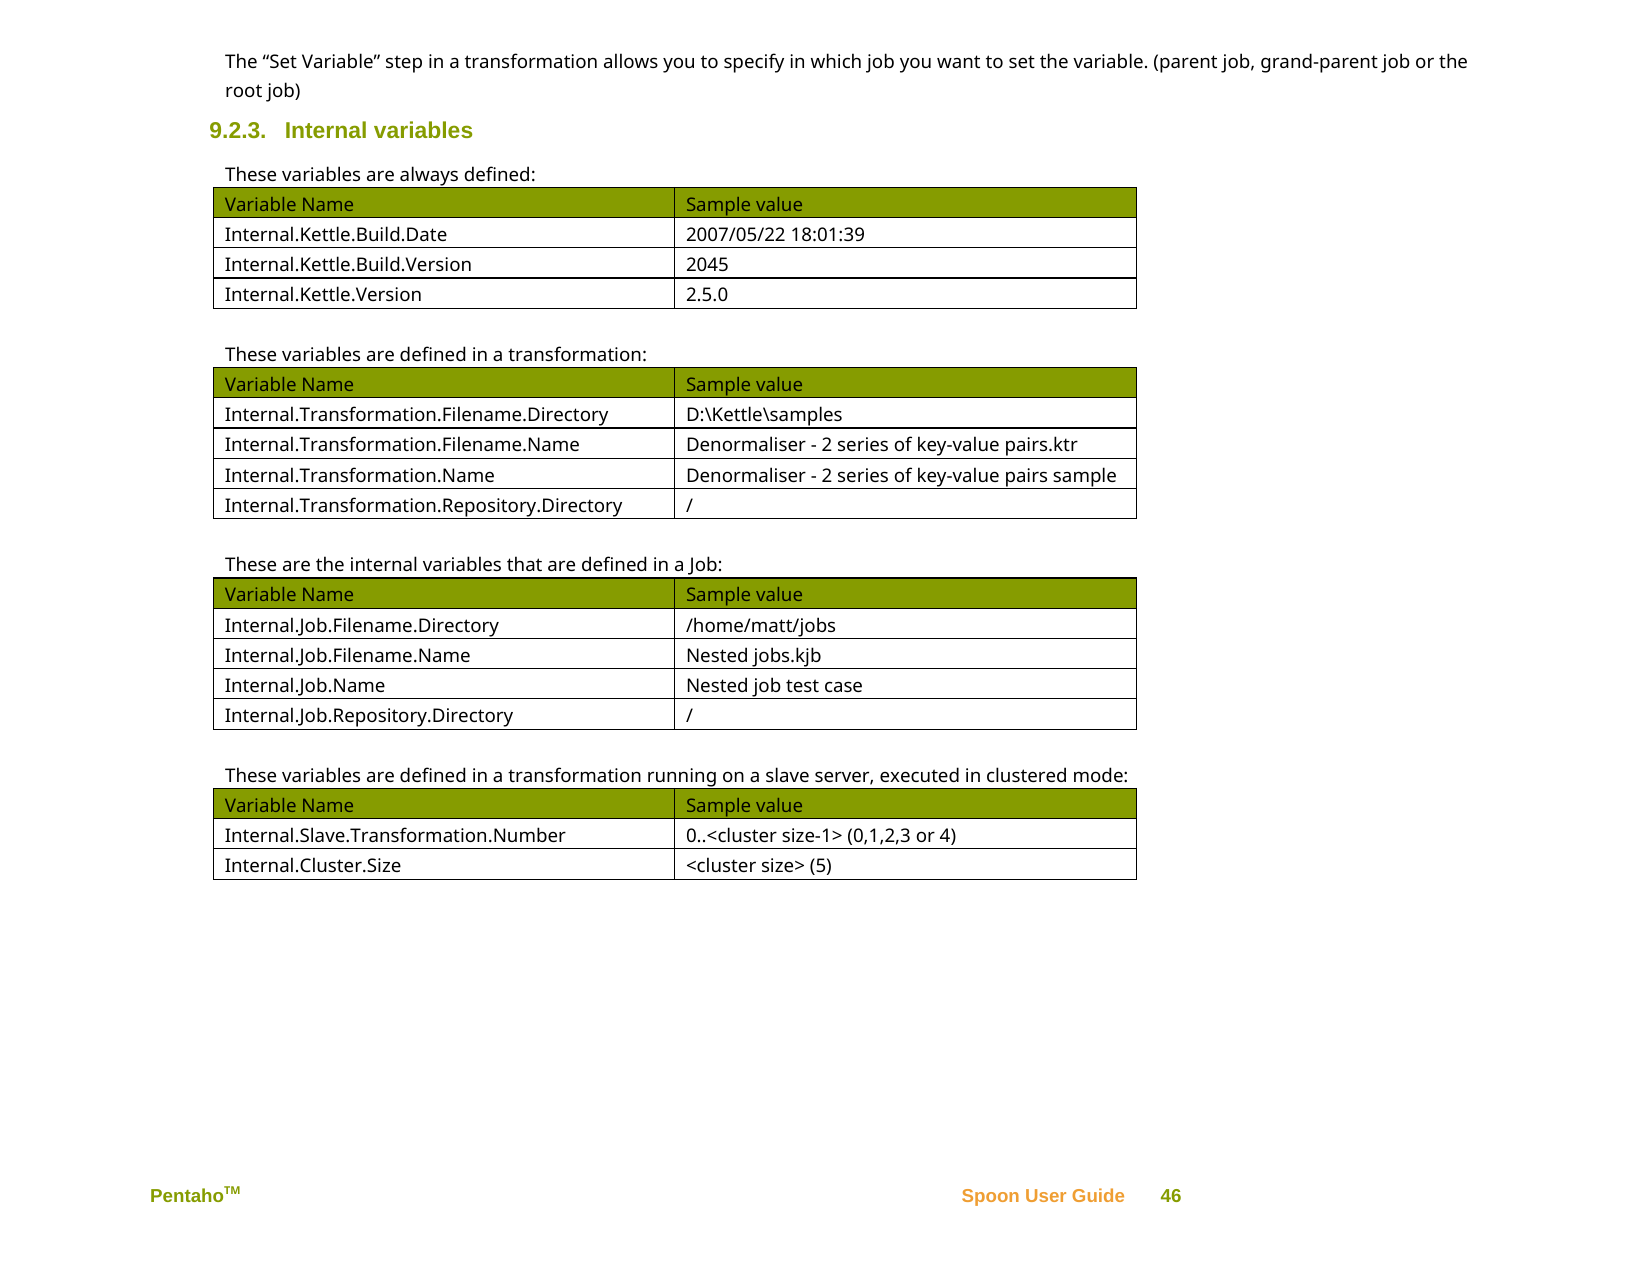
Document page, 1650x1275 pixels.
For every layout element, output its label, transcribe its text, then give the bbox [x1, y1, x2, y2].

table_cell Internal.Transformation.Filename.Name [214, 429, 674, 458]
table_header Variable Name [214, 789, 674, 818]
text The “Set Variable” step in a transformation allows you to specify in which job you want to set the variable. (parent job, grand-parent job or the root job) [225, 45, 1500, 103]
table_cell Internal.Kettle.Build.Date [214, 218, 674, 247]
table_header Variable Name [214, 579, 674, 608]
table_cell Internal.Transformation.Name [214, 459, 674, 488]
table_cell Internal.Kettle.Version [214, 279, 674, 308]
text These variables are defined in a transformation: [225, 338, 1500, 367]
table_cell Denormaliser - 2 series of key-value pairs sample [675, 459, 1136, 488]
subtitle Internal variables [209, 110, 1500, 145]
table_cell Denormaliser - 2 series of key-value pairs.ktr [675, 429, 1136, 458]
table_cell Internal.Job.Repository.Directory [214, 699, 674, 728]
table_cell /home/matt/jobs [675, 609, 1136, 638]
table_cell Internal.Job.Filename.Directory [214, 609, 674, 638]
table_header Sample value [675, 188, 1136, 217]
table_header Sample value [675, 789, 1136, 818]
table_cell 0..<cluster size-1> (0,1,2,3 or 4) [675, 819, 1136, 848]
table_header Sample value [675, 579, 1136, 608]
table_cell <cluster size> (5) [675, 849, 1136, 878]
table_header Sample value [675, 368, 1136, 397]
table_cell Internal.Job.Filename.Name [214, 639, 674, 668]
text These are the internal variables that are defined in a Job: [225, 548, 1500, 577]
table_header Variable Name [214, 188, 674, 217]
table_cell / [675, 699, 1136, 728]
table_cell 2045 [675, 248, 1136, 277]
table_header Variable Name [214, 368, 674, 397]
table_cell Internal.Transformation.Filename.Directory [214, 398, 674, 427]
table_cell 2007/05/22 18:01:39 [675, 218, 1136, 247]
table_cell 2.5.0 [675, 279, 1136, 308]
table_cell Internal.Job.Name [214, 669, 674, 698]
table_cell Internal.Transformation.Repository.Directory [214, 489, 674, 518]
table_cell Internal.Slave.Transformation.Number [214, 819, 674, 848]
table_cell D:\Kettle\samples [675, 398, 1136, 427]
table_cell Internal.Kettle.Build.Version [214, 248, 674, 277]
table_cell Nested job test case [675, 669, 1136, 698]
text These variables are always defined: [225, 158, 1500, 187]
text These variables are defined in a transformation running on a slave server, executed in clustered mode: [225, 759, 1500, 788]
table_cell / [675, 489, 1136, 518]
table_cell Internal.Cluster.Size [214, 849, 674, 878]
table_cell Nested jobs.kjb [675, 639, 1136, 668]
